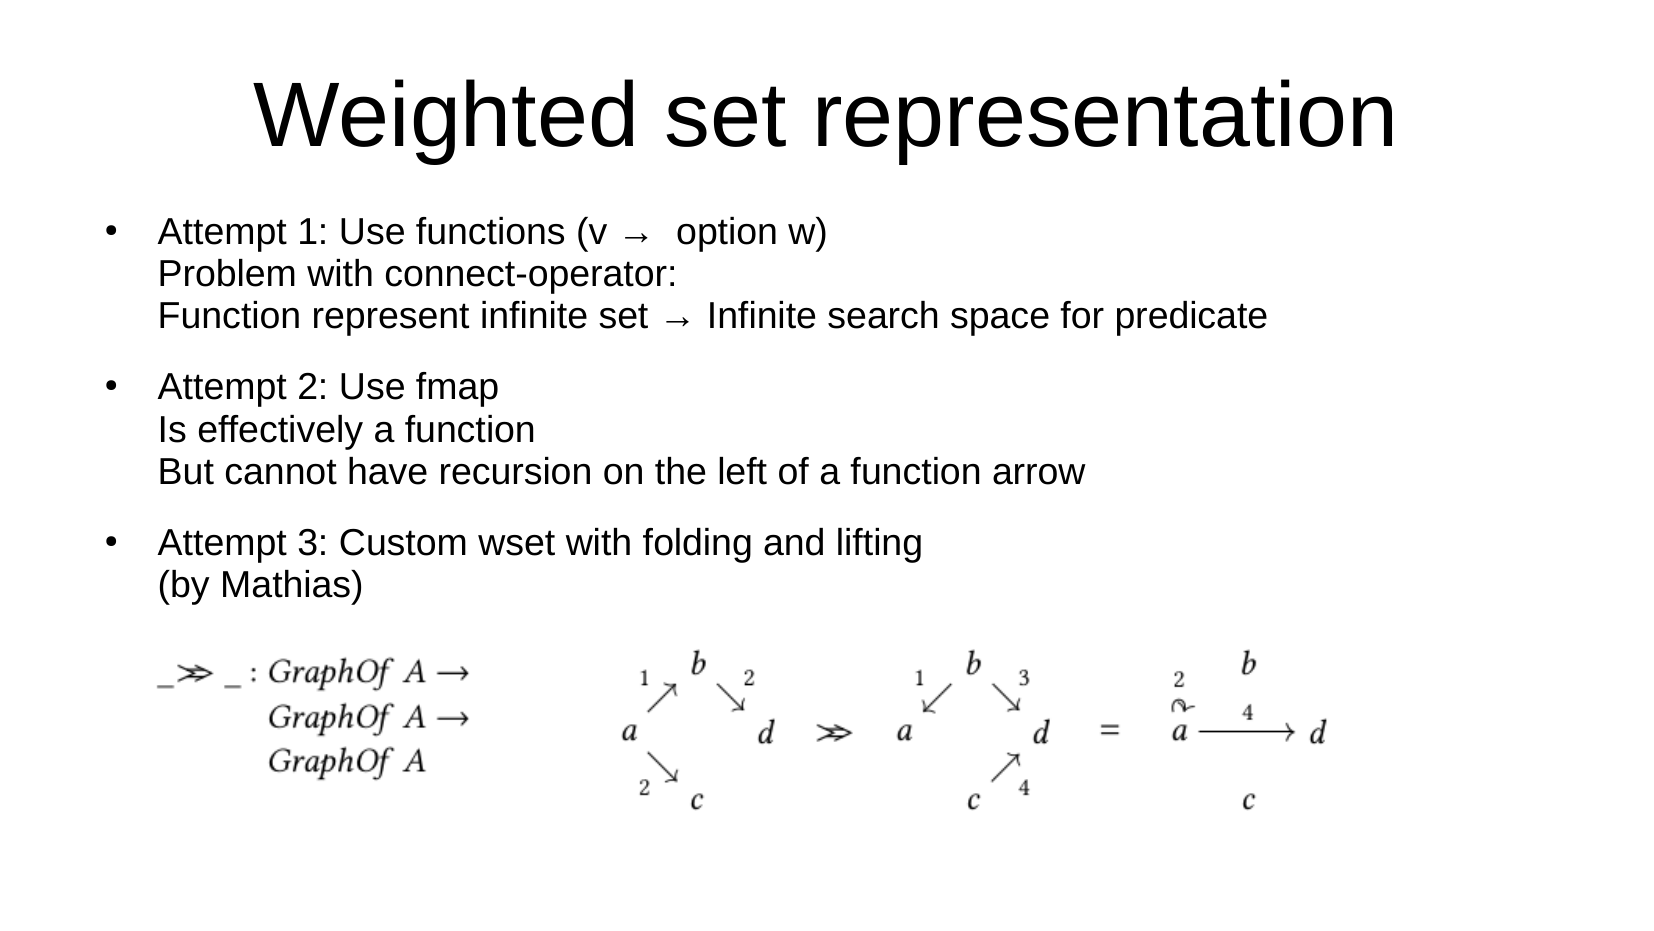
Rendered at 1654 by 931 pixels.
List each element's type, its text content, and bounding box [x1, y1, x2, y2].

picture [112, 637, 1411, 836]
title Weighted set representation [82, 37, 1571, 193]
list Attempt 1: Use functions (v → option w) Problem with connect-operator: Function represent infinite set → Infinite search space for predicate Attempt 2: Use fmap Is effectively a function But cannot have recursion on the left of a function arrow Attempt 3: Custom wset with folding and lifting (by Mathias) [86, 210, 1576, 676]
